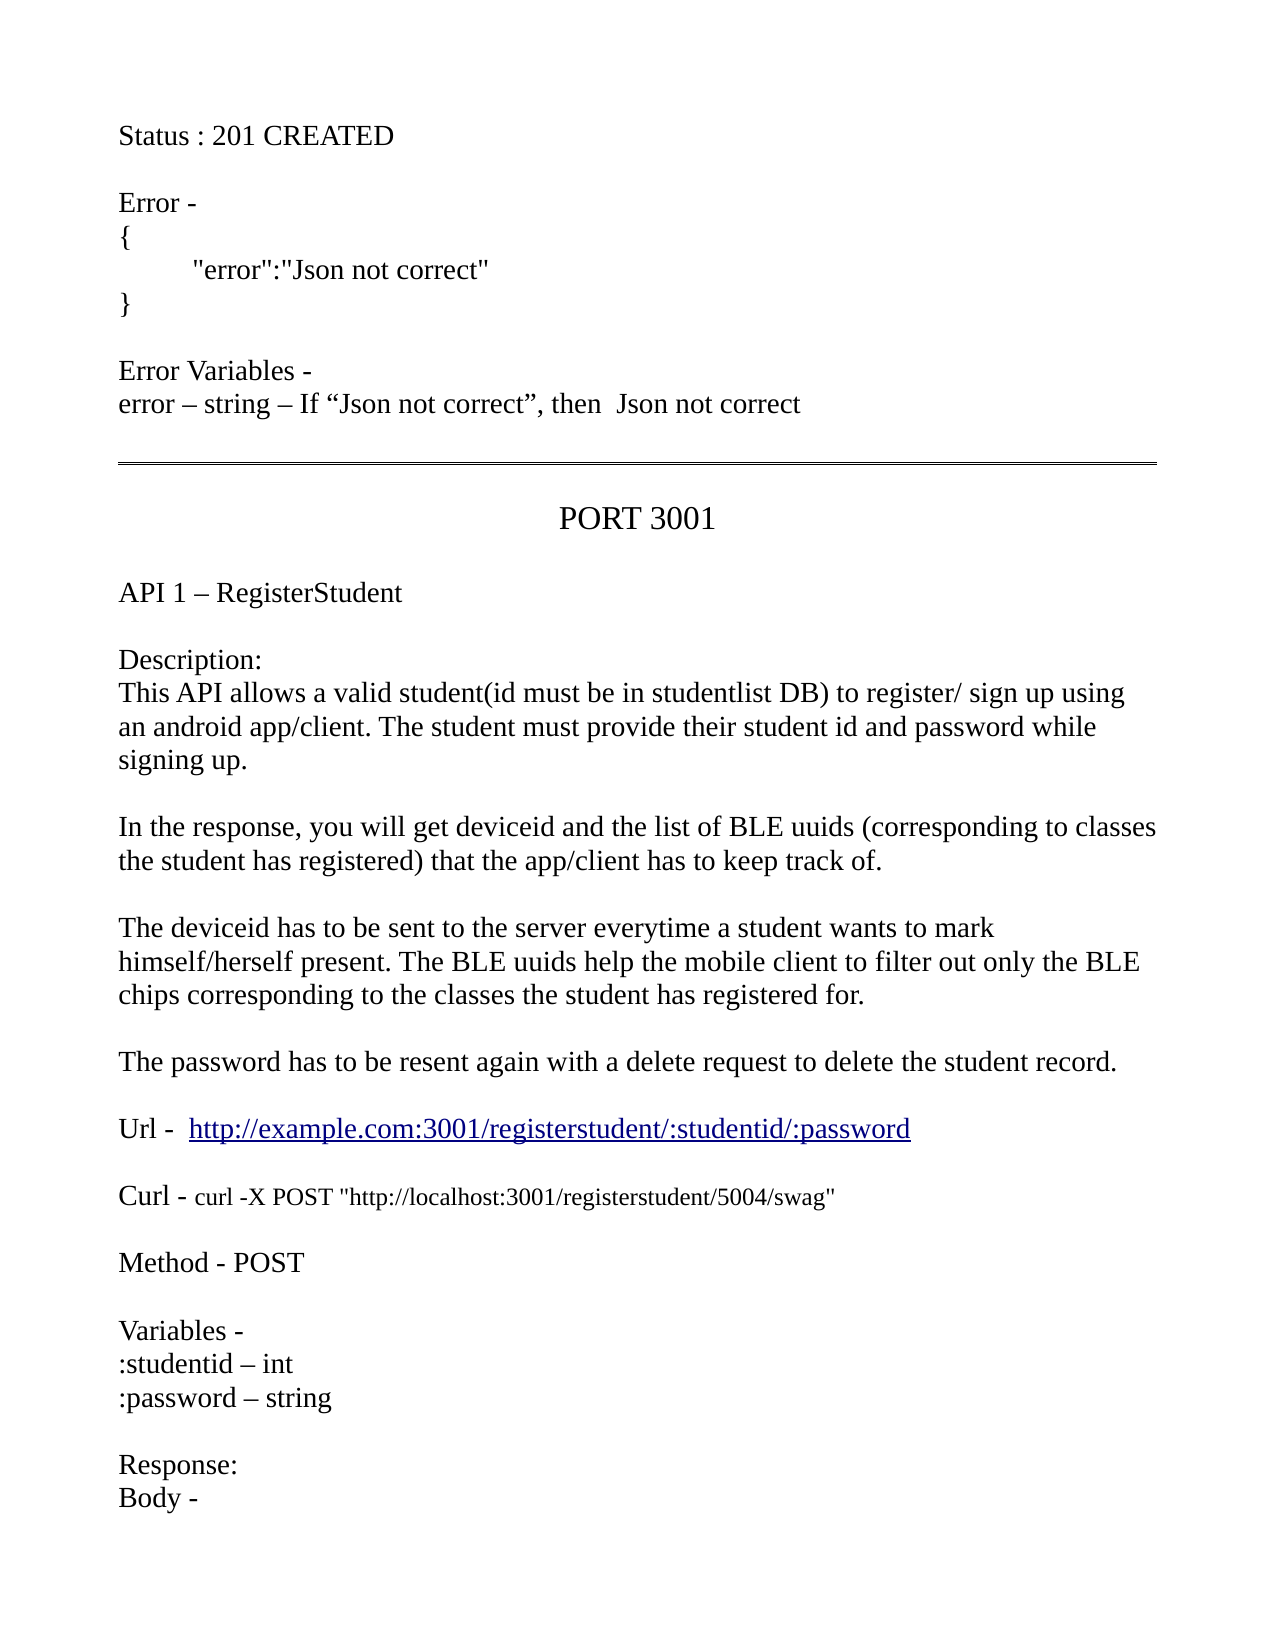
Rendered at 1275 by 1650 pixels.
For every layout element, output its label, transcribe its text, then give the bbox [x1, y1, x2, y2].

text Error - [118, 185, 1157, 219]
text The deviceid has to be sent to the server everytime a student wants to mark himself/herself present. The BLE uuids help the mobile client to filter out only the BLE chips corresponding to the classes the student has registered for. [118, 910, 1157, 1011]
text Curl - curl -X POST "http://localhost:3001/registerstudent/5004/swag" [118, 1178, 1157, 1212]
text error – string – If “Json not correct”, then Json not correct [118, 386, 1157, 420]
text Variables - [118, 1313, 1157, 1346]
text Status : 201 CREATED [118, 118, 1157, 152]
text } [118, 286, 1157, 319]
text PORT 3001 [118, 498, 1157, 536]
text :studentid – int [118, 1346, 1157, 1380]
text Description: [118, 642, 1157, 675]
text This API allows a valid student(id must be in studentlist DB) to register/ sign up using an android app/client. The student must provide their student id and password while signing up. [118, 675, 1157, 776]
text API 1 – RegisterStudent [118, 575, 1157, 608]
text The password has to be resent again with a delete request to delete the student record. [118, 1044, 1157, 1078]
text Response: [118, 1447, 1157, 1480]
text "error":"Json not correct" [118, 252, 1157, 286]
text In the response, you will get deviceid and the list of BLE uuids (corresponding to classes the student has registered) that the app/client has to keep track of. [118, 809, 1157, 877]
text Body - [118, 1480, 1157, 1514]
text { [118, 219, 1157, 252]
text Error Variables - [118, 353, 1157, 386]
text Method - POST [118, 1246, 1157, 1279]
text Url - http://example.com:3001/registerstudent/:studentid/:password [118, 1111, 1157, 1145]
text :password – string [118, 1380, 1157, 1413]
